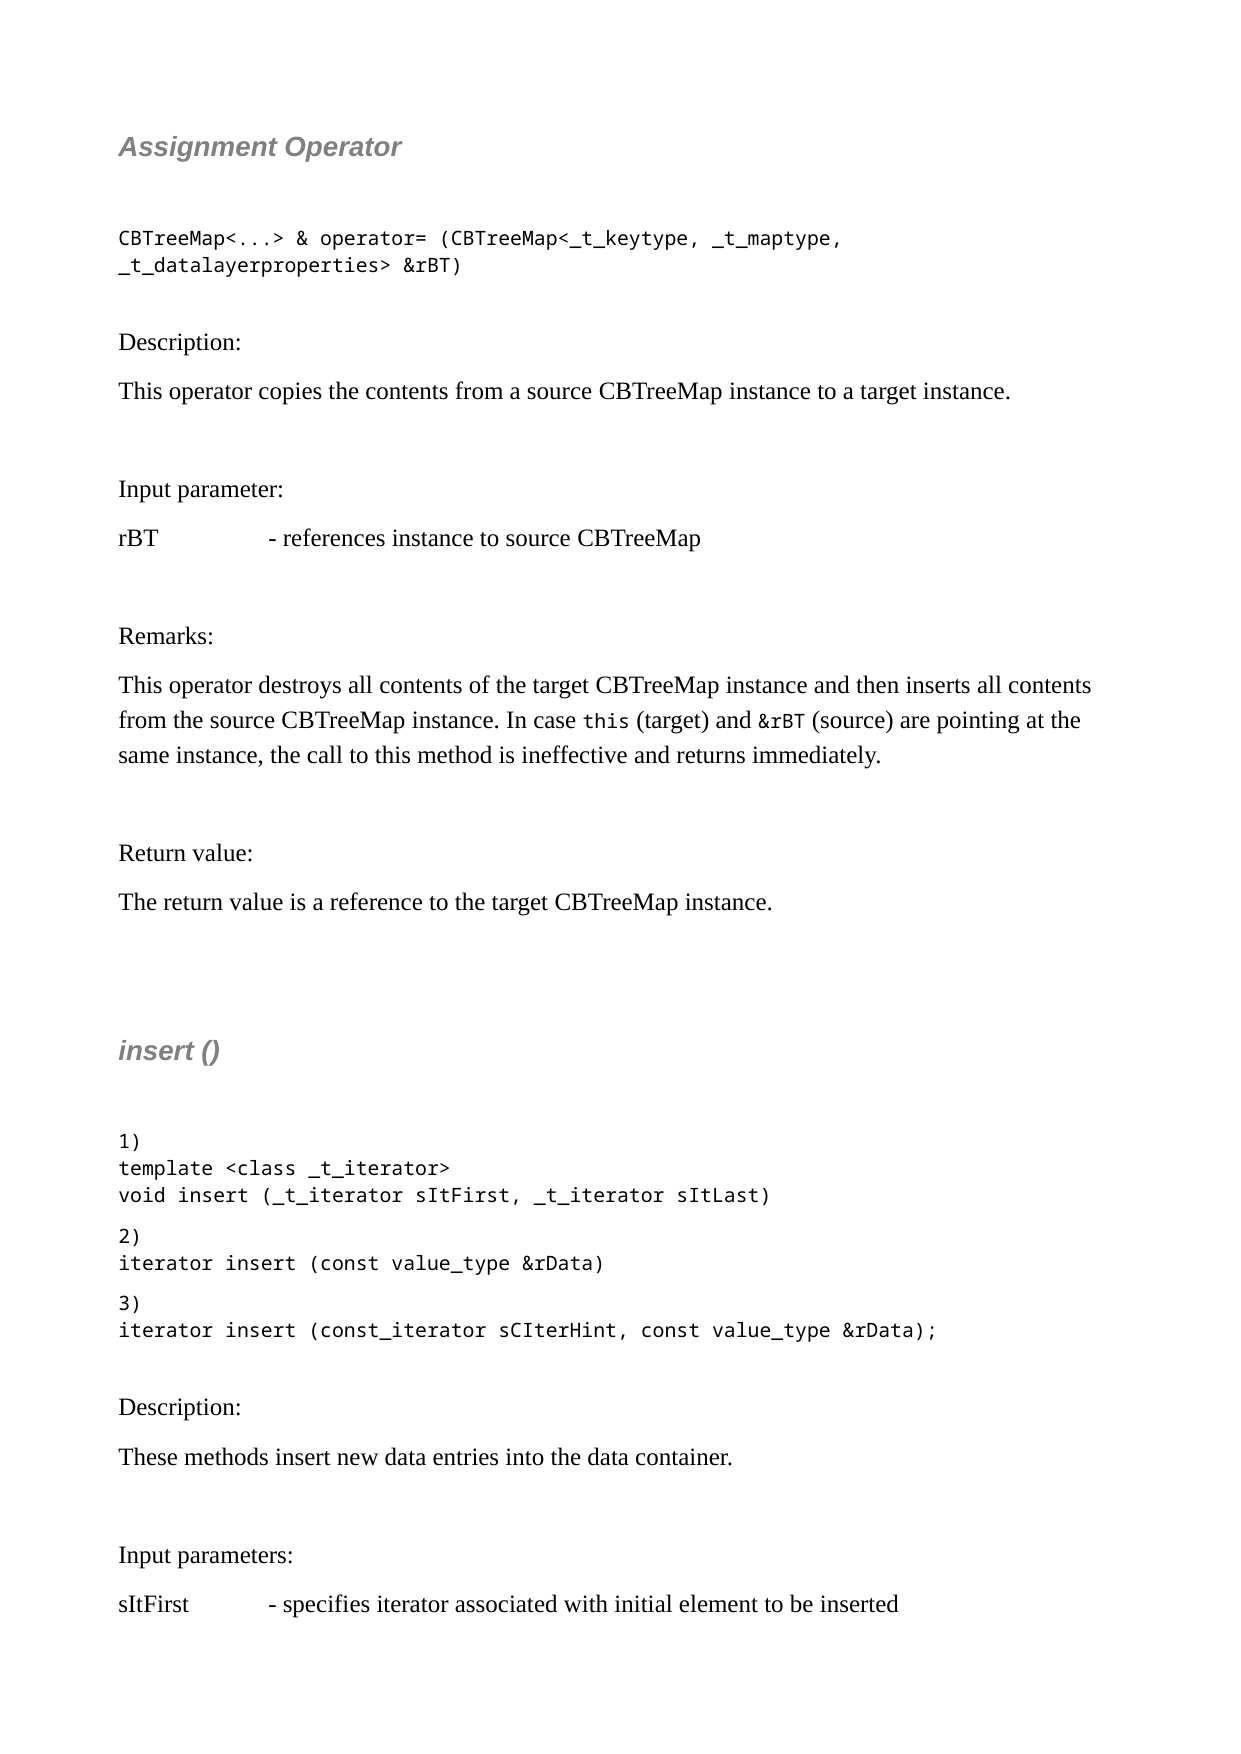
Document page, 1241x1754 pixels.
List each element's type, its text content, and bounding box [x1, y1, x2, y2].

text Description: [118, 327, 1122, 356]
subtitle Assignment Operator [118, 131, 1122, 162]
subtitle insert () [118, 1034, 1122, 1066]
text sItFirst - specifies iterator associated with initial element to be inserted [118, 1589, 1122, 1617]
text rBT - references instance to source CBTreeMap [118, 523, 1122, 552]
text Input parameter: [118, 474, 1122, 503]
text 2) [118, 1222, 1122, 1249]
text Input parameters: [118, 1540, 1122, 1568]
text CBTreeMap<...> & operator= (CBTreeMap<_t_keytype, _t_maptype, _t_datalayerproperties> &rBT) [118, 224, 1122, 278]
text iterator insert (const value_type &rData) [118, 1249, 1122, 1276]
text This operator copies the contents from a source CBTreeMap instance to a target instance. [118, 376, 1122, 405]
text The return value is a reference to the target CBTreeMap instance. [118, 887, 1122, 916]
text These methods insert new data entries into the data container. [118, 1442, 1122, 1470]
text Return value: [118, 838, 1122, 867]
text 3) [118, 1289, 1122, 1316]
text template <class _t_iterator> [118, 1155, 1122, 1182]
text This operator destroys all contents of the target CBTreeMap instance and then inserts all contents from the source CBTreeMap instance. In case this (target) and &rBT (source) are pointing at the same instance, the call to this method is ineffective and returns immediately. [118, 671, 1122, 769]
text 1) [118, 1128, 1122, 1155]
text void insert (_t_iterator sItFirst, _t_iterator sItLast) [118, 1182, 1122, 1209]
text Description: [118, 1392, 1122, 1421]
text Remarks: [118, 621, 1122, 650]
text iterator insert (const_iterator sCIterHint, const value_type &rData); [118, 1316, 1122, 1343]
